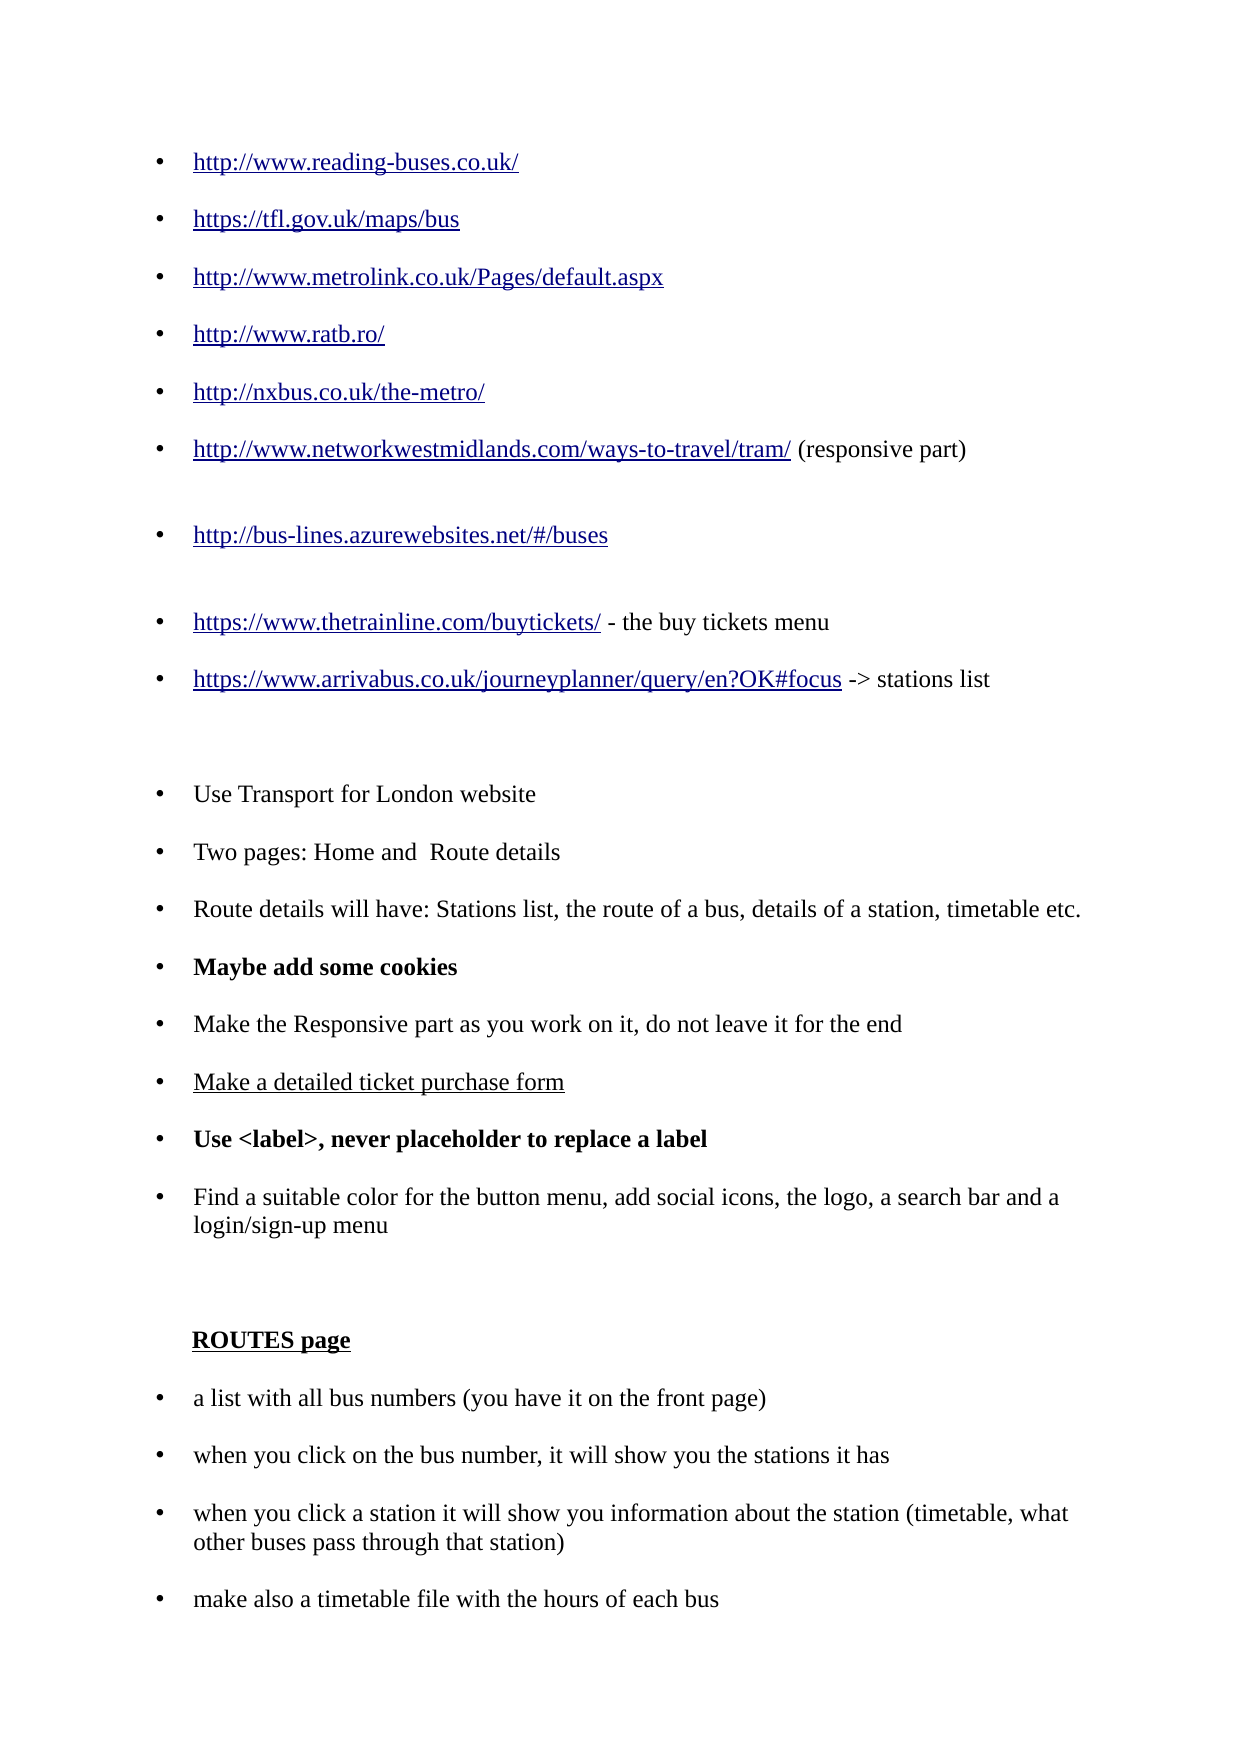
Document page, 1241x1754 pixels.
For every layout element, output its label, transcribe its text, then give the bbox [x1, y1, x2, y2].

list http://www.reading-buses.co.uk/ [156, 147, 1122, 176]
list https://www.arrivabus.co.uk/journeyplanner/query/en?OK#focus -> stations list [156, 664, 1122, 693]
list a list with all bus numbers (you have it on the front page) [156, 1383, 1122, 1412]
list http://www.ratb.ro/ [156, 319, 1122, 348]
list Use <label>, never placeholder to replace a label [156, 1124, 1122, 1153]
list http://bus-lines.azurewebsites.net/#/buses [156, 521, 1122, 549]
list http://www.metrolink.co.uk/Pages/default.aspx [156, 262, 1122, 291]
list https://www.thetrainline.com/buytickets/ - the buy tickets menu [156, 607, 1122, 636]
list Route details will have: Stations list, the route of a bus, details of a station, timetable etc. [156, 894, 1122, 923]
list Two pages: Home and Route details [156, 837, 1122, 866]
list http://www.networkwestmidlands.com/ways-to-travel/tram/ (responsive part) [156, 434, 1122, 463]
list Make a detailed ticket purchase form [156, 1067, 1122, 1096]
list when you click a station it will show you information about the station (timetable, what other buses pass through that station) [156, 1498, 1122, 1556]
list when you click on the bus number, it will show you the stations it has [156, 1441, 1122, 1469]
list http://nxbus.co.uk/the-metro/ [156, 377, 1122, 406]
list Find a suitable color for the button menu, add social icons, the logo, a search bar and a login/sign-up menu [156, 1182, 1122, 1239]
list Make the Responsive part as you work on it, do not leave it for the end [156, 1009, 1122, 1038]
list Use Transport for London website [156, 779, 1122, 808]
list make also a timetable file with the hours of each bus [156, 1584, 1122, 1613]
text ROUTES page [118, 1326, 1122, 1354]
list Maybe add some cookies [156, 952, 1122, 981]
list https://tfl.gov.uk/maps/bus [156, 204, 1122, 233]
